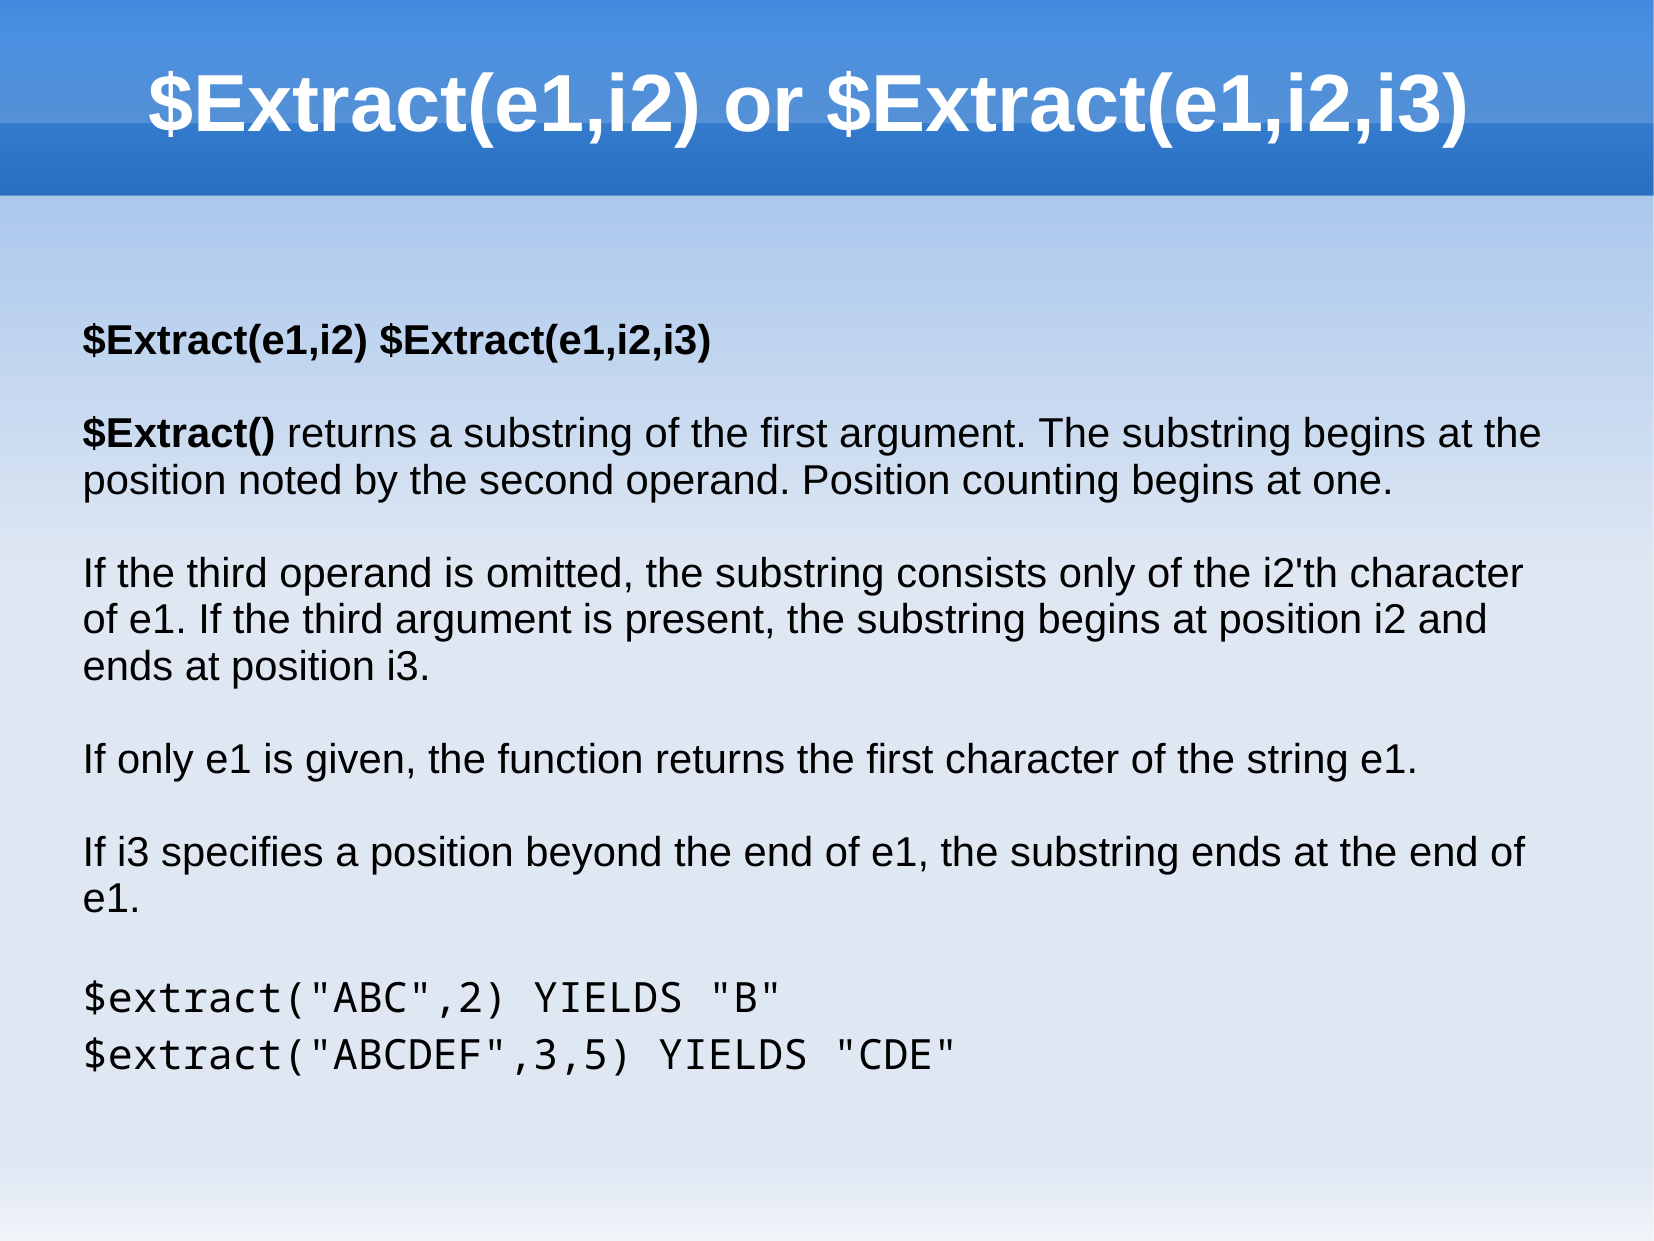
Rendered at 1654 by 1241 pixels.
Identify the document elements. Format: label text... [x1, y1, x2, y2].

picture [0, 0, 1654, 1241]
title $Extract(e1,i2) or $Extract(e1,i2,i3) [76, 0, 1565, 208]
subtitle $Extract(e1,i2) $Extract(e1,i2,i3) $Extract() returns a substring of the first argument. The substring begins at the position noted by the second operand. Position counting begins at one. If the third operand is omitted, the substring consists only of the i2'th character of e1. If the third argument is present, the substring begins at position i2 and ends at position i3. If only e1 is given, the function returns the first character of the string e1. If i3 specifies a position beyond the end of e1, the substring ends at the end of e1. $extract("ABC",2) YIELDS "B" $extract("ABCDEF",3,5) YIELDS "CDE" [82, 290, 1571, 1109]
